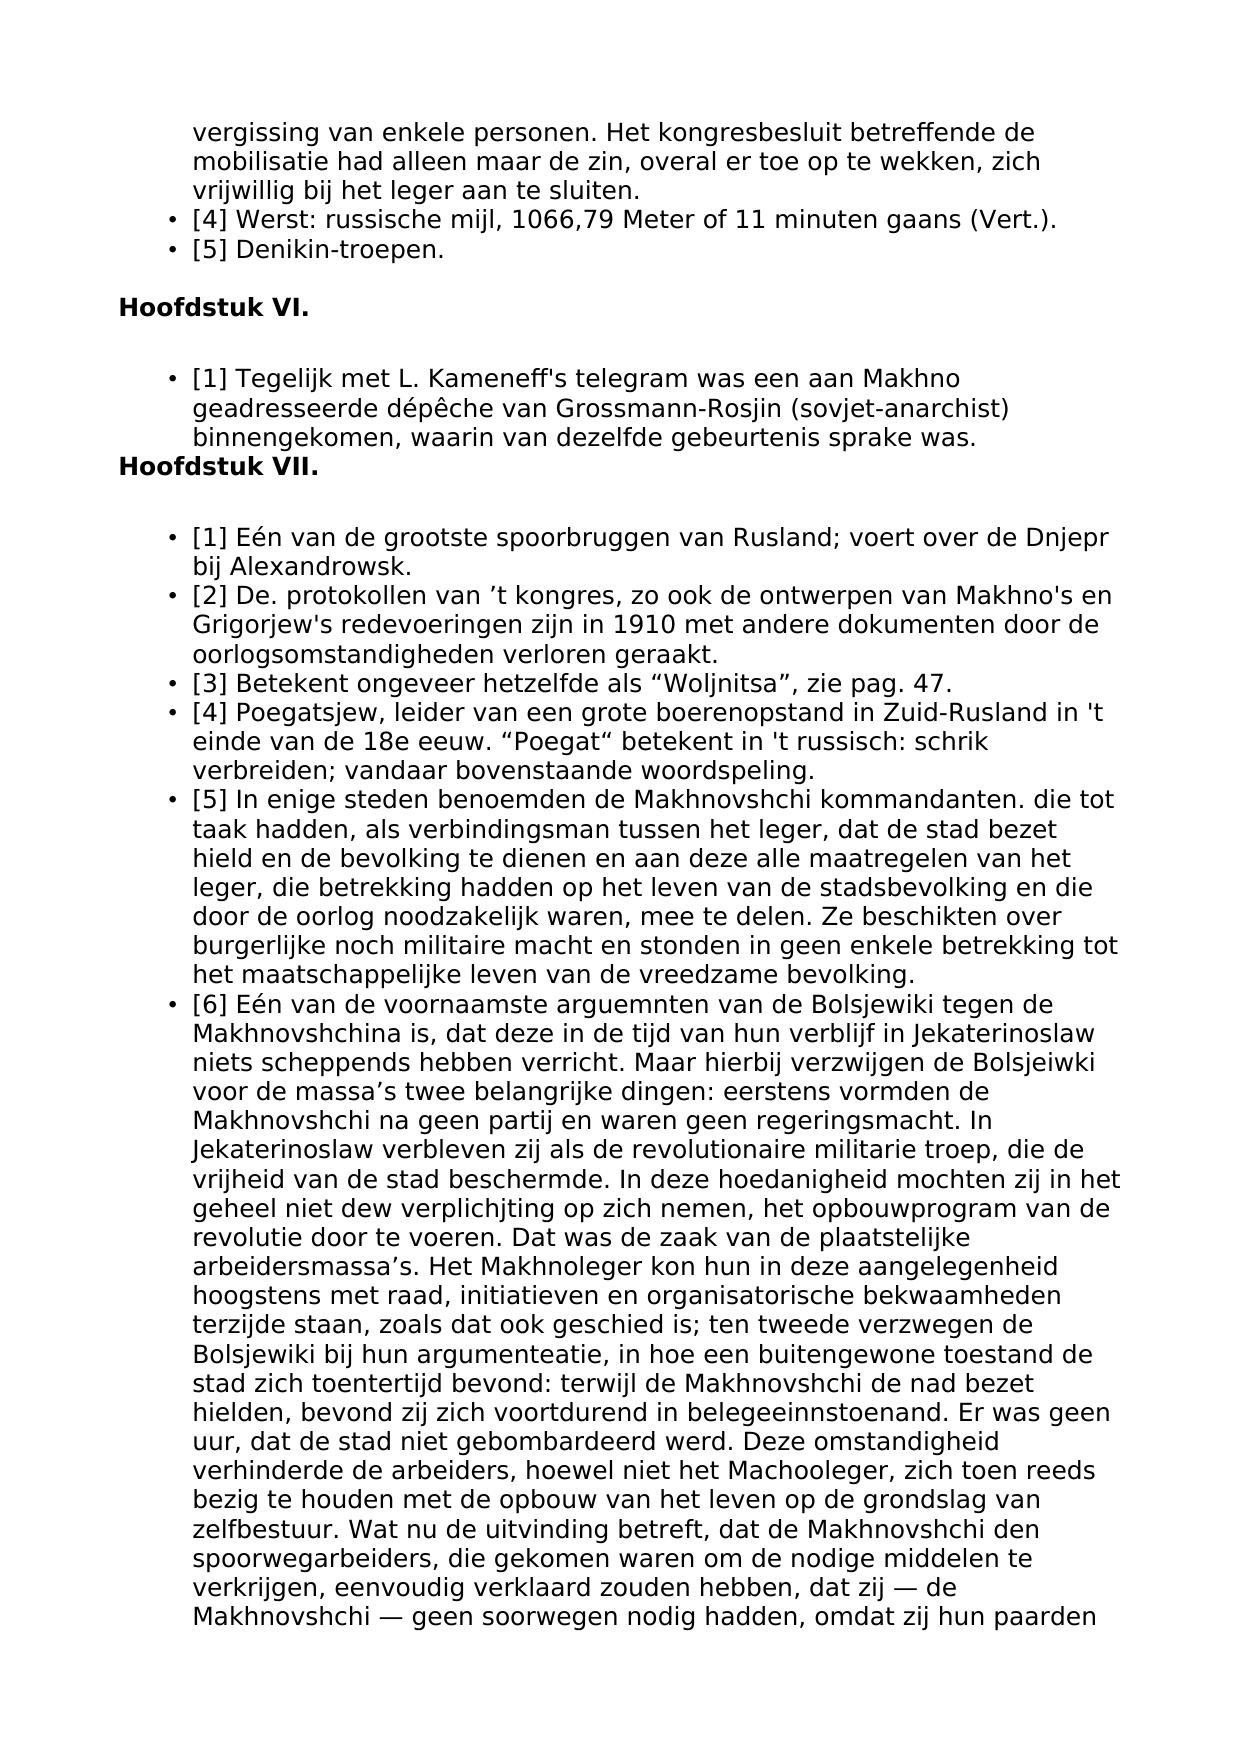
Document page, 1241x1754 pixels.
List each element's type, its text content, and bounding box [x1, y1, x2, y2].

list [5] Denikin-troepen. [177, 235, 1122, 264]
list [4] Werst: russische mijl, 1066,79 Meter of 11 minuten gaans (Vert.). [177, 206, 1122, 235]
list [5] In enige steden benoemden de Makhnovshchi kommandanten. die tot taak hadden, als verbindingsman tussen het leger, dat de stad bezet hield en de bevolking te dienen en aan deze alle maatregelen van het leger, die betrekking hadden op het leven van de stadsbevolking en die door de oorlog noodzakelijk waren, mee te delen. Ze beschikten over burgerlijke noch militaire macht en stonden in geen enkele betrekking tot het maatschappelijke leven van de vreedzame bevolking. [177, 786, 1122, 990]
list [1] Eén van de grootste spoorbruggen van Rusland; voert over de Dnjepr bij Alexandrowsk. [177, 523, 1122, 582]
list [2] De. protokollen van ’t kongres, zo ook de ontwerpen van Makhno's en Grigorjew's redevoeringen zijn in 1910 met andere dokumenten door de oorlogsomstandigheden verloren geraakt. [177, 582, 1122, 669]
list [1] Tegelijk met L. Kameneff's telegram was een aan Makhno geadresseerde dépêche van Grossmann-Rosjin (sovjet-anarchist) binnengekomen, waarin van dezelfde gebeurtenis sprake was. [177, 364, 1122, 452]
list [3] Betekent ongeveer hetzelfde als “Woljnitsa”, zie pag. 47. [177, 669, 1122, 698]
list vergissing van enkele personen. Het kongresbesluit betreffende de mobilisatie had alleen maar de zin, overal er toe op te wekken, zich vrijwillig bij het leger aan te sluiten. [177, 118, 1122, 206]
list [6] Eén van de voornaamste arguemnten van de Bolsjewiki tegen de Makhnovshchina is, dat deze in de tijd van hun verblijf in Jekaterinoslaw niets scheppends hebben verricht. Maar hierbij verzwijgen de Bolsjeiwki voor de massa’s twee belangrijke dingen: eerstens vormden de Makhnovshchi na geen partij en waren geen regeringsmacht. In Jekaterinoslaw verbleven zij als de revolutionaire militarie troep, die de vrijheid van de stad beschermde. In deze hoedanigheid mochten zij in het geheel niet dew verplichjting op zich nemen, het opbouwprogram van de revolutie door te voeren. Dat was de zaak van de plaatstelijke arbeidersmassa’s. Het Makhnoleger kon hun in deze aangelegenheid hoogstens met raad, initiatieven en organisatorische bekwaamheden terzijde staan, zoals dat ook geschied is; ten tweede verzwegen de Bolsjewiki bij hun argumenteatie, in hoe een buitengewone toestand de stad zich toentertijd bevond: terwijl de Makhnovshchi de nad bezet hielden, bevond zij zich voortdurend in belegeeinnstoenand. Er was geen uur, dat de stad niet gebombardeerd werd. Deze omstandigheid verhinderde de arbeiders, hoewel niet het Machooleger, zich toen reeds bezig te houden met de opbouw van het leven op de grondslag van zelfbestuur. Wat nu de uitvinding betreft, dat de Makhnovshchi den spoorwegarbeiders, die gekomen waren om de nodige middelen te verkrijgen, eenvoudig verklaard zouden hebben, dat zij — de Makhnovshchi — geen soorwegen nodig hadden, omdat zij hun paarden [177, 990, 1122, 1632]
text Hoofdstuk VI. [118, 293, 1122, 323]
text Hoofdstuk VII. [118, 452, 1122, 481]
list [4] Poegatsjew, leider van een grote boerenopstand in Zuid-Rusland in 't einde van de 18e eeuw. “Poegat“ betekent in 't russisch: schrik verbreiden; vandaar bovenstaande woordspeling. [177, 698, 1122, 786]
